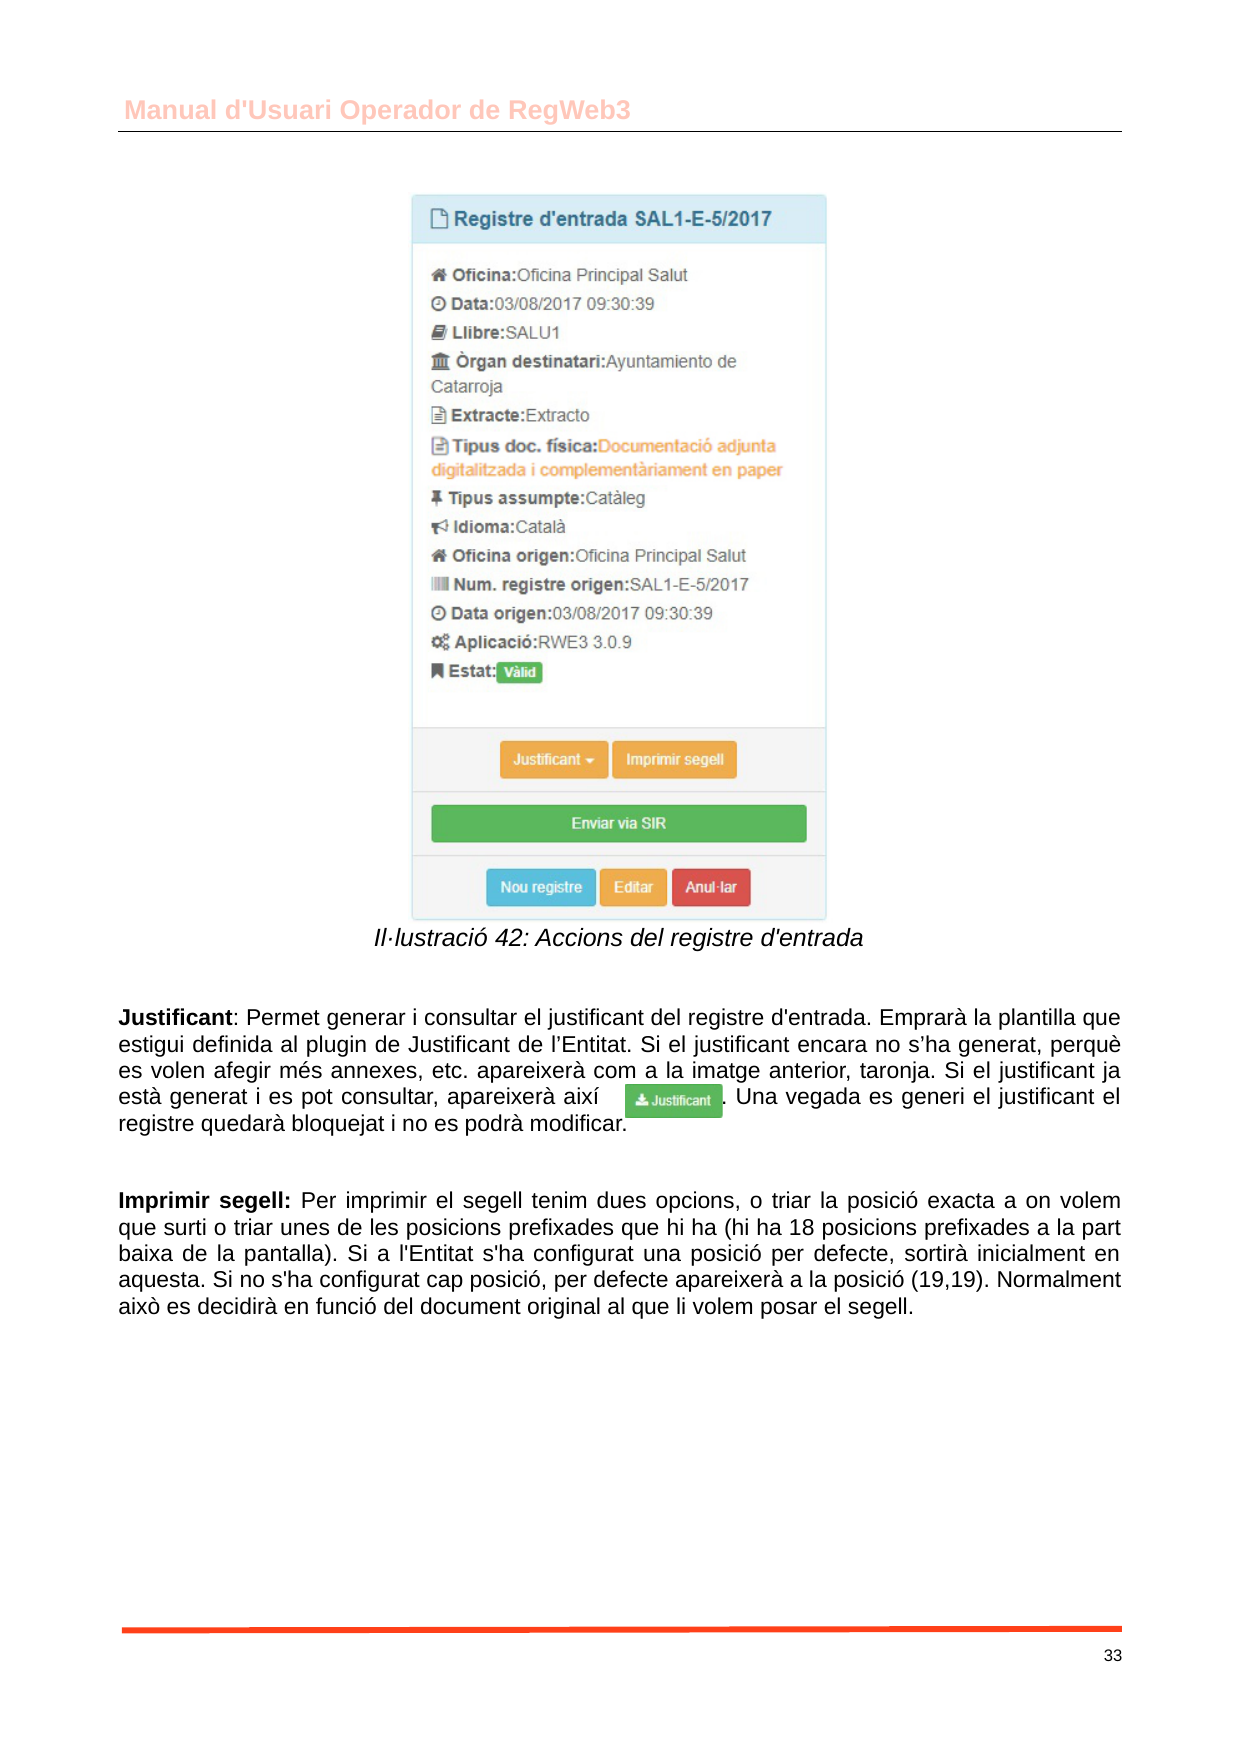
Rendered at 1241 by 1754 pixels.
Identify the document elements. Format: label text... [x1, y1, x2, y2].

text Justificant: Permet generar i consultar el justificant del registre d'entrada. Emprarà la plantilla que estigui definida al plugin de Justificant de l’Entitat. Si el justificant encara no s’ha generat, perquè es volen afegir més annexes, etc. apareixerà com a la imatge anterior, taronja. Si el justificant ja està generat i es pot consultar, apareixerà així . Una vegada es generi el justificant el registre quedarà bloquejat i no es podrà modificar. [118, 1004, 1122, 1136]
picture [625, 1084, 723, 1118]
text Il·lustració 42: Accions del registre d'entrada [325, 924, 915, 952]
text Imprimir segell: Per imprimir el segell tenim dues opcions, o triar la posició exacta a on volem que surti o triar unes de les posicions prefixades que hi ha (hi ha 18 posicions prefixades a la part baixa de la pantalla). Si a l'Entitat s'ha configurat una posició per defecte, sortirà inicialment en aquesta. Si no s'ha configurat cap posició, per defecte apareixerà a la posició (19,19). Normalment això es decidirà en funció del document original al que li volem posar el segell. [118, 1187, 1122, 1319]
picture [408, 192, 833, 924]
